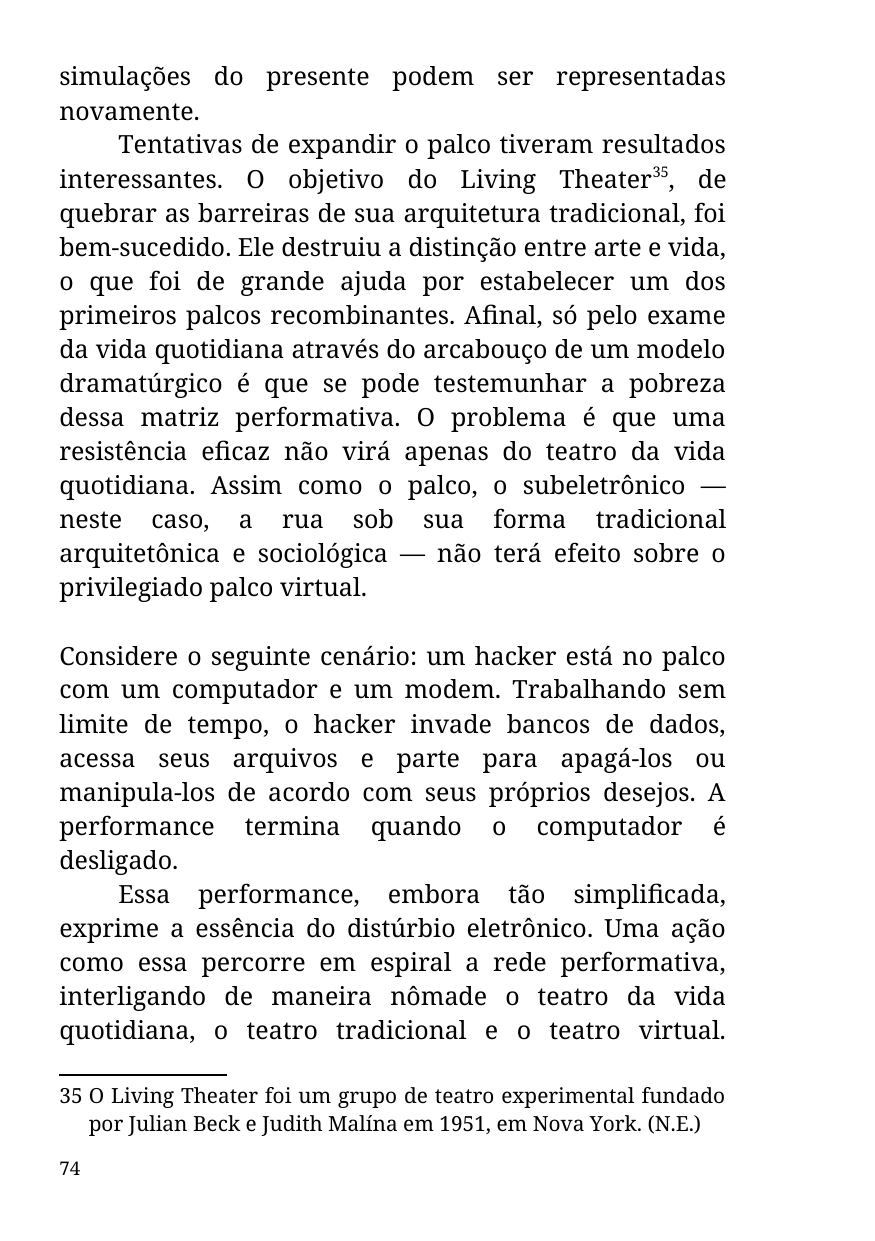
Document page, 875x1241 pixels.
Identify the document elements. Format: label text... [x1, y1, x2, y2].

text Tentativas de expandir o palco tiveram resultados interessantes. O objetivo do Living Theater, de quebrar as barreiras de sua arquitetura tradicional, foi bem-sucedido. Ele destruiu a distinção entre arte e vida, o que foi de grande ajuda por estabelecer um dos primeiros palcos recombinantes. Afinal, só pelo exame da vida quotidiana através do arcabouço de um modelo dramatúrgico é que se pode testemunhar a pobreza dessa matriz performativa. O problema é que uma resistência eficaz não virá apenas do teatro da vida quotidiana. Assim como o palco, o subeletrônico — neste caso, a rua sob sua forma tradicional arquitetônica e sociológica — não terá efeito sobre o privilegiado palco virtual. [59, 127, 726, 604]
text Considere o seguinte cenário: um hacker está no palco com um computador e um modem. Trabalhando sem limite de tempo, o hacker invade bancos de dados, acessa seus arquivos e parte para apagá-los ou manipula-los de acordo com seus próprios desejos. A performance termina quando o computador é desligado. [59, 638, 726, 877]
text O Living Theater foi um grupo de teatro experimental fundado por Julian Beck e Judith Malína em 1951, em Nova York. (N.E.) [59, 1081, 726, 1138]
text Essa performance, embora tão simplificada, exprime a essência do distúrbio eletrônico. Uma ação como essa percorre em espiral a rede performativa, interligando de maneira nômade o teatro da vida quotidiana, o teatro tradicional e o teatro virtual. [59, 877, 726, 1047]
text simulações do presente podem ser representadas novamente. [59, 59, 726, 127]
